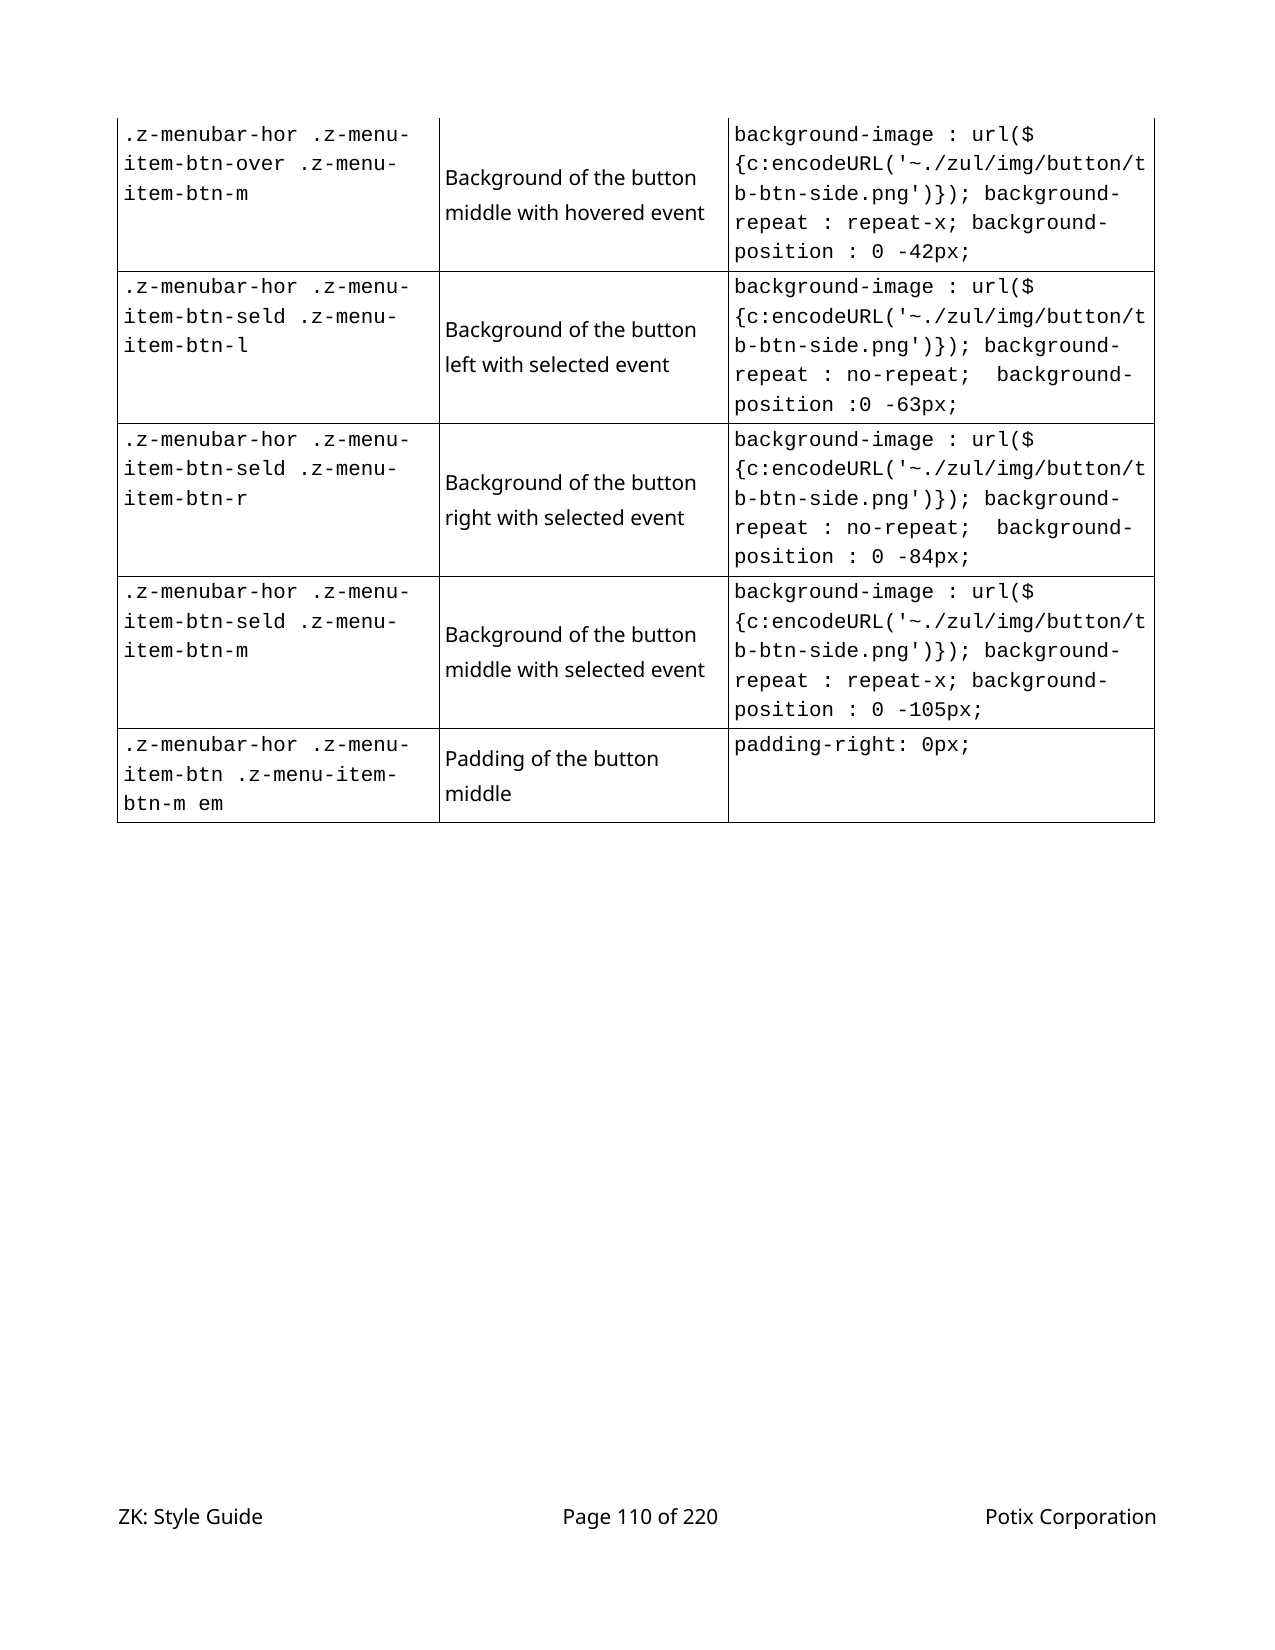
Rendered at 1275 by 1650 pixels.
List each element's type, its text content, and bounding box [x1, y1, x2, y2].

table_cell Background of the button right with selected event [440, 424, 728, 576]
table_cell background-image : url(${c:encodeURL('~./zul/img/button/tb-btn-side.png')}); background-repeat : repeat-x; background-position : 0 -105px; [729, 577, 1154, 728]
table_cell background-image : url(${c:encodeURL('~./zul/img/button/tb-btn-side.png')}); background-repeat : no-repeat; background-position : 0 -84px; [729, 424, 1154, 576]
table_cell .z-menubar-hor .z-menu-item-btn-seld .z-menu-item-btn-m [118, 577, 439, 728]
table_cell .z-menubar-hor .z-menu-item-btn .z-menu-item-btn-m em [118, 729, 439, 822]
table_cell background-image : url(${c:encodeURL('~./zul/img/button/tb-btn-side.png')}); background-repeat : no-repeat; background-position :0 -63px; [729, 272, 1154, 423]
table_cell .z-menubar-hor .z-menu-item-btn-seld .z-menu-item-btn-l [118, 272, 439, 423]
table_cell padding-right: 0px; [729, 729, 1154, 822]
table_cell .z-menubar-hor .z-menu-item-btn-over .z-menu-item-btn-m [118, 118, 439, 271]
table_cell .z-menubar-hor .z-menu-item-btn-seld .z-menu-item-btn-r [118, 424, 439, 576]
table_cell Padding of the button middle [440, 729, 728, 822]
table_cell Background of the button middle with hovered event [440, 118, 728, 271]
table_cell Background of the button left with selected event [440, 272, 728, 423]
table_cell Background of the button middle with selected event [440, 577, 728, 728]
table_cell background-image : url(${c:encodeURL('~./zul/img/button/tb-btn-side.png')}); background-repeat : repeat-x; background-position : 0 -42px; [729, 118, 1154, 271]
